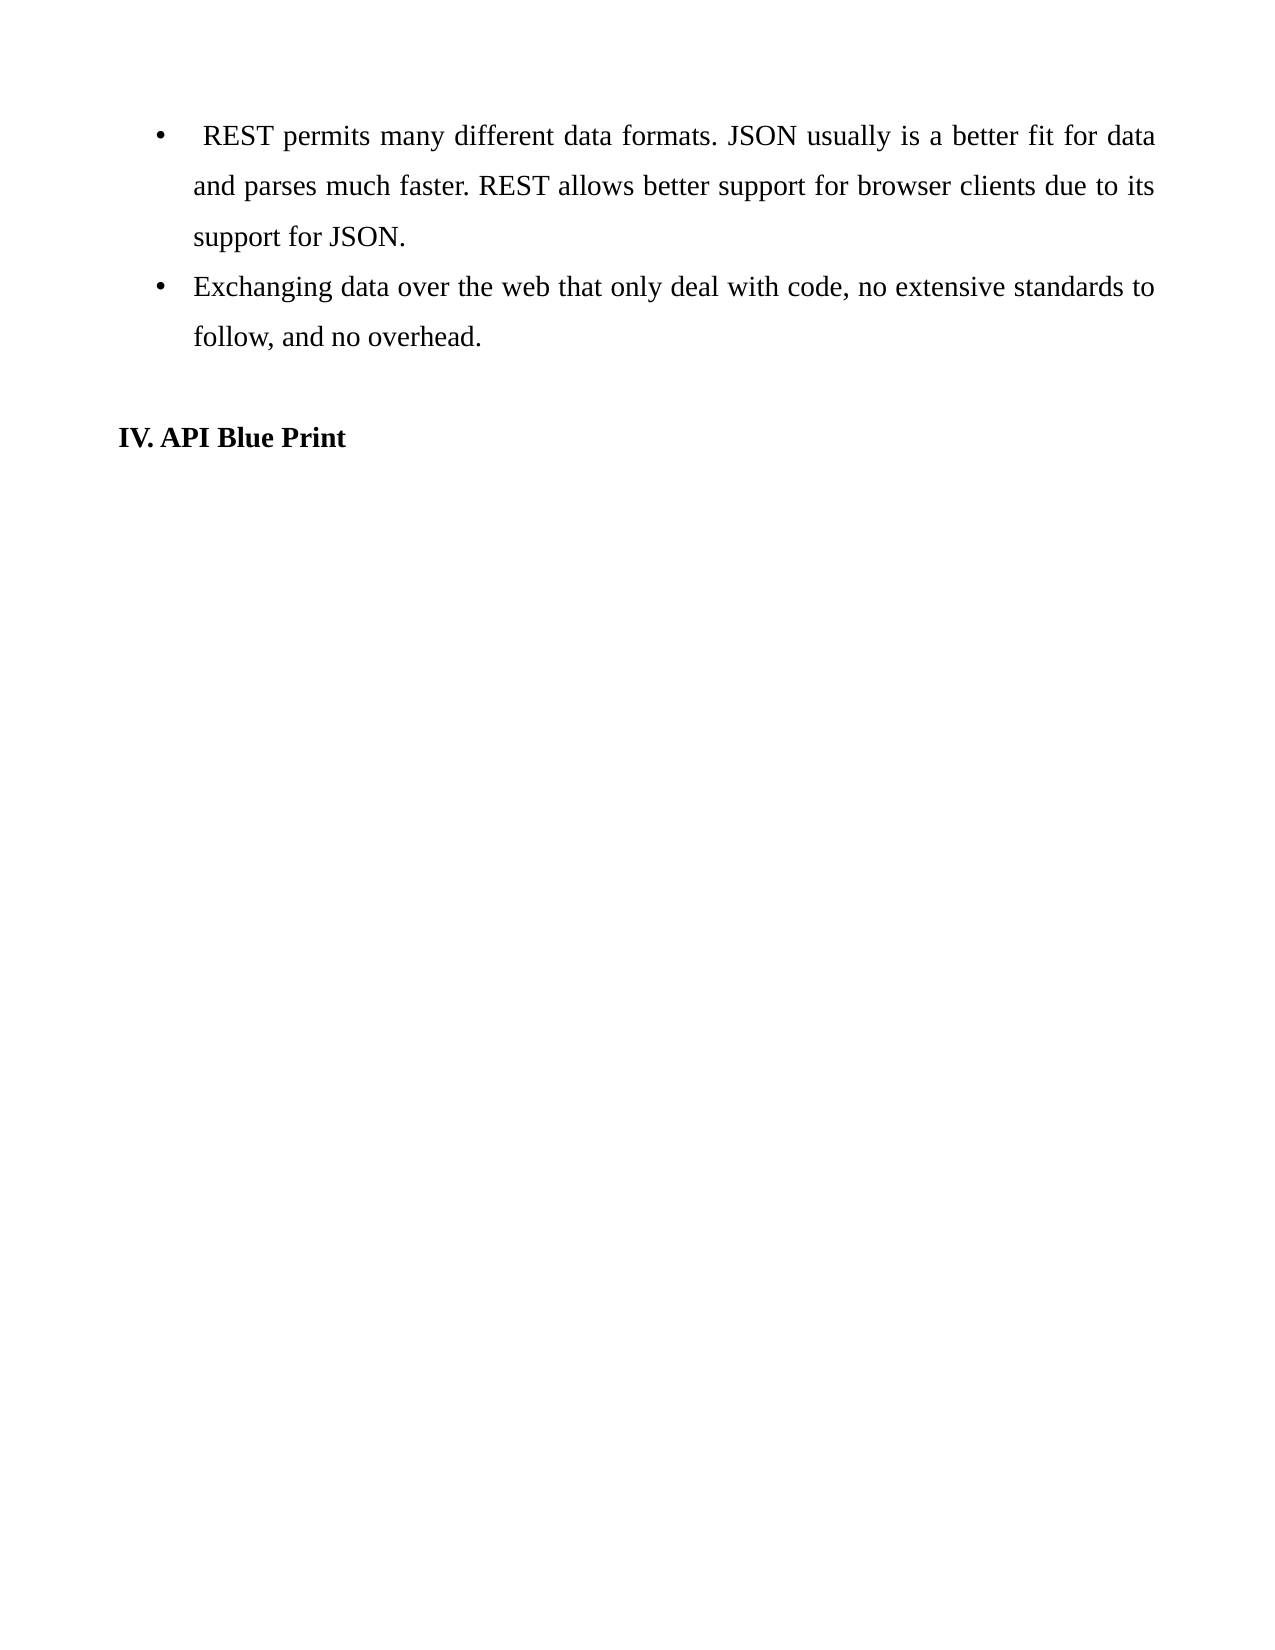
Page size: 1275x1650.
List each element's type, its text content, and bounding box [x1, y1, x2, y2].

list REST permits many different data formats. JSON usually is a better fit for data and parses much faster. REST allows better support for browser clients due to its support for JSON. [156, 118, 1157, 252]
text IV. API Blue Print [118, 420, 1157, 454]
list Exchanging data over the web that only deal with code, no extensive standards to follow, and no overhead. [156, 269, 1157, 353]
